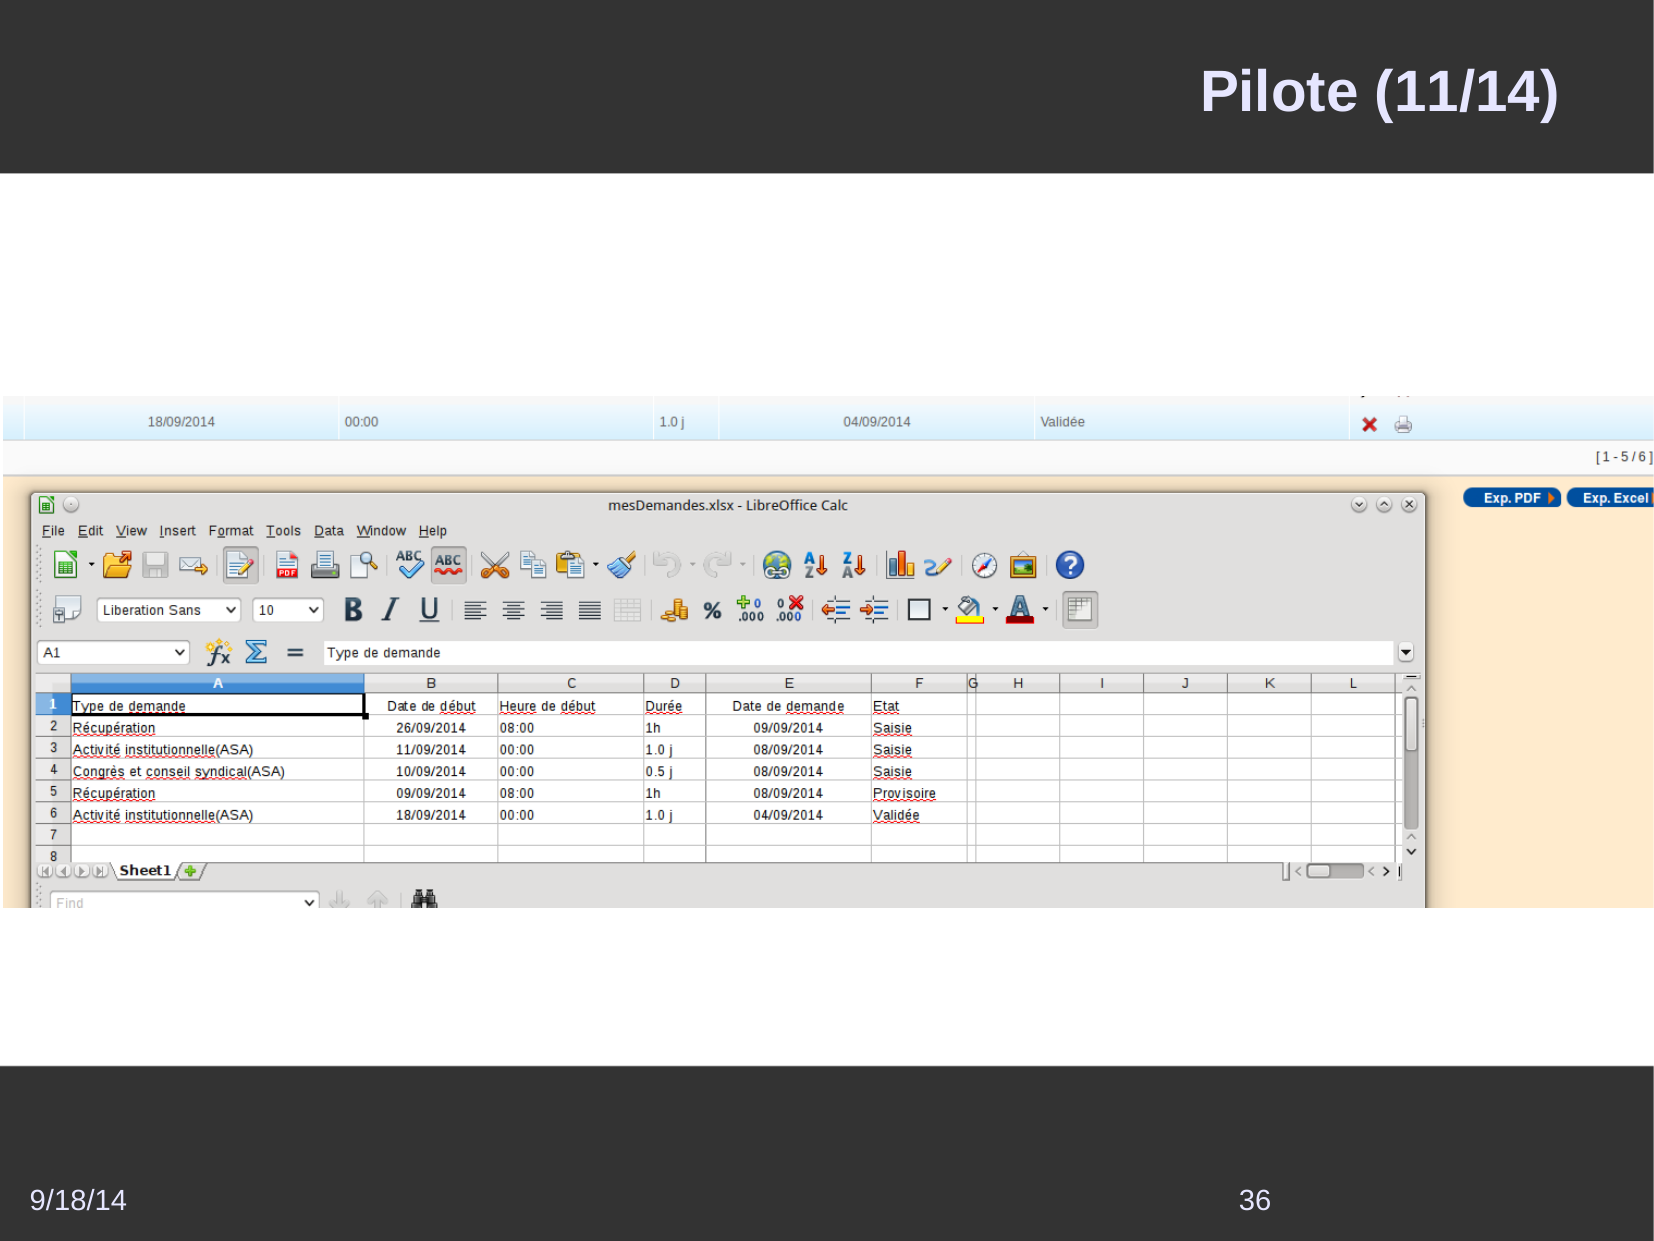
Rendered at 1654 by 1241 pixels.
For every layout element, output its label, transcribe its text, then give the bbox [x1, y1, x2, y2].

title Pilote (11/14) [1200, 53, 1642, 124]
text_box [1238, 1181, 1625, 1241]
text_box 9/18/14 [29, 1181, 566, 1241]
picture [0, 0, 1654, 1241]
